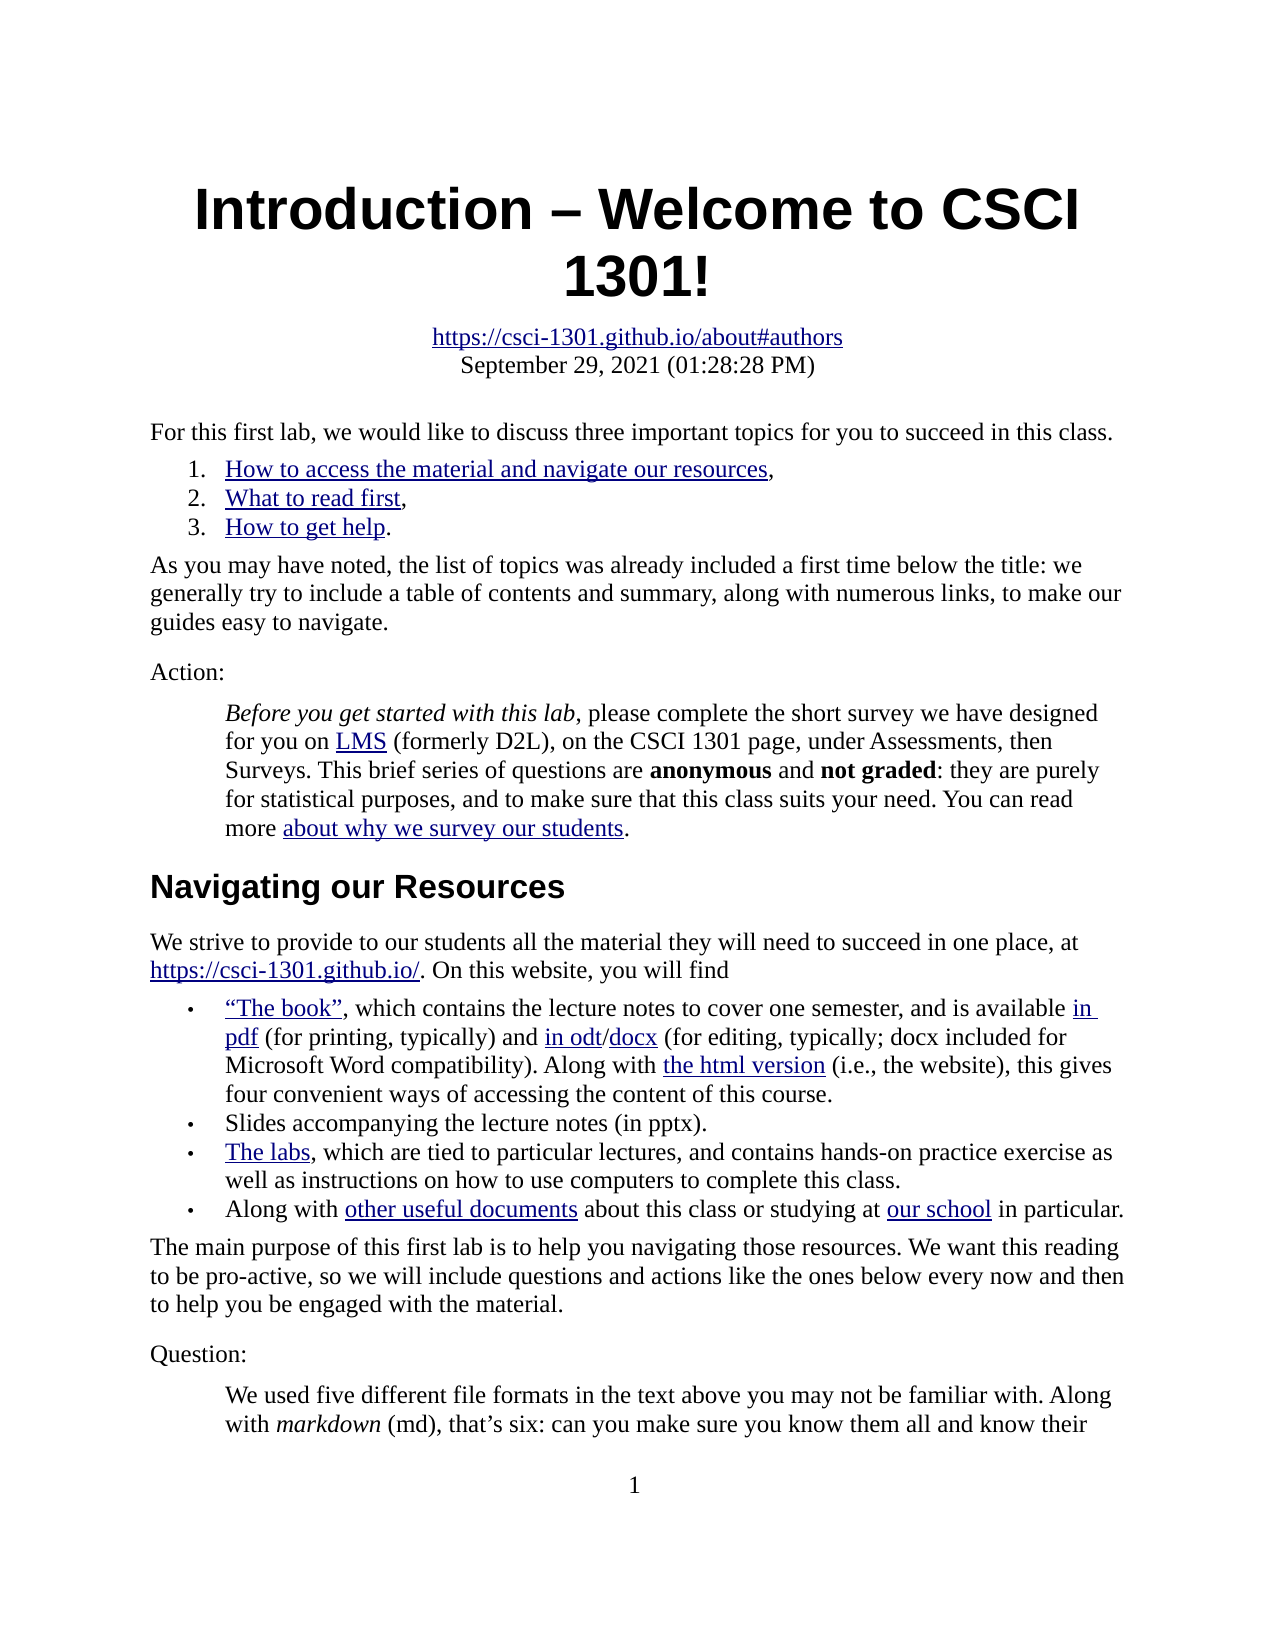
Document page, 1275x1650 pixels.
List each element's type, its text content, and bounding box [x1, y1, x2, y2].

list “The book”, which contains the lecture notes to cover one semester, and is available in pdf (for printing, typically) and in odt/docx (for editing, typically; docx included for Microsoft Word compatibility). Along with the html version (i.e., the website), this gives four convenient ways of accessing the content of this course. [187, 993, 1125, 1108]
list Slides accompanying the lecture notes (in pptx). [187, 1108, 1125, 1137]
list The labs, which are tied to particular lectures, and contains hands-on practice exercise as well as instructions on how to use computers to complete this class. [187, 1137, 1125, 1194]
text Before you get started with this lab, please complete the short survey we have designed for you on LMS (formerly D2L), on the CSCI 1301 page, under Assessments, then Surveys. This brief series of questions are anonymous and not graded: they are purely for statistical purposes, and to make sure that this class suits your need. You can read more about why we survey our students. [225, 698, 1125, 841]
text We used five different file formats in the text above you may not be familiar with. Along with markdown (md), that’s six: can you make sure you know them all and know their [225, 1380, 1125, 1437]
subtitle Navigating our Resources [150, 866, 1125, 905]
list Along with other useful documents about this class or studying at our school in particular. [187, 1194, 1125, 1223]
text September 29, 2021 (01:28:28 PM) [150, 350, 1125, 379]
list How to access the material and navigate our resources, [187, 454, 1125, 483]
text We strive to provide to our students all the material they will need to succeed in one place, at https://csci-1301.github.io/. On this website, you will find [150, 927, 1125, 984]
text As you may have noted, the list of topics was already included a first time below the title: we generally try to include a table of contents and summary, along with numerous links, to make our guides easy to navigate. [150, 550, 1125, 636]
text For this first lab, we would like to discuss three important topics for you to succeed in this class. [150, 417, 1125, 446]
title Introduction – Welcome to CSCI 1301! [150, 175, 1125, 309]
list What to read first, [187, 483, 1125, 512]
list How to get help. [187, 512, 1125, 541]
text Question: [150, 1339, 1125, 1368]
text Action: [150, 657, 1125, 686]
text https://csci-1301.github.io/about#authors [150, 322, 1125, 350]
text The main purpose of this first lab is to help you navigating those resources. We want this reading to be pro-active, so we will include questions and actions like the ones below every now and then to help you be engaged with the material. [150, 1232, 1125, 1318]
